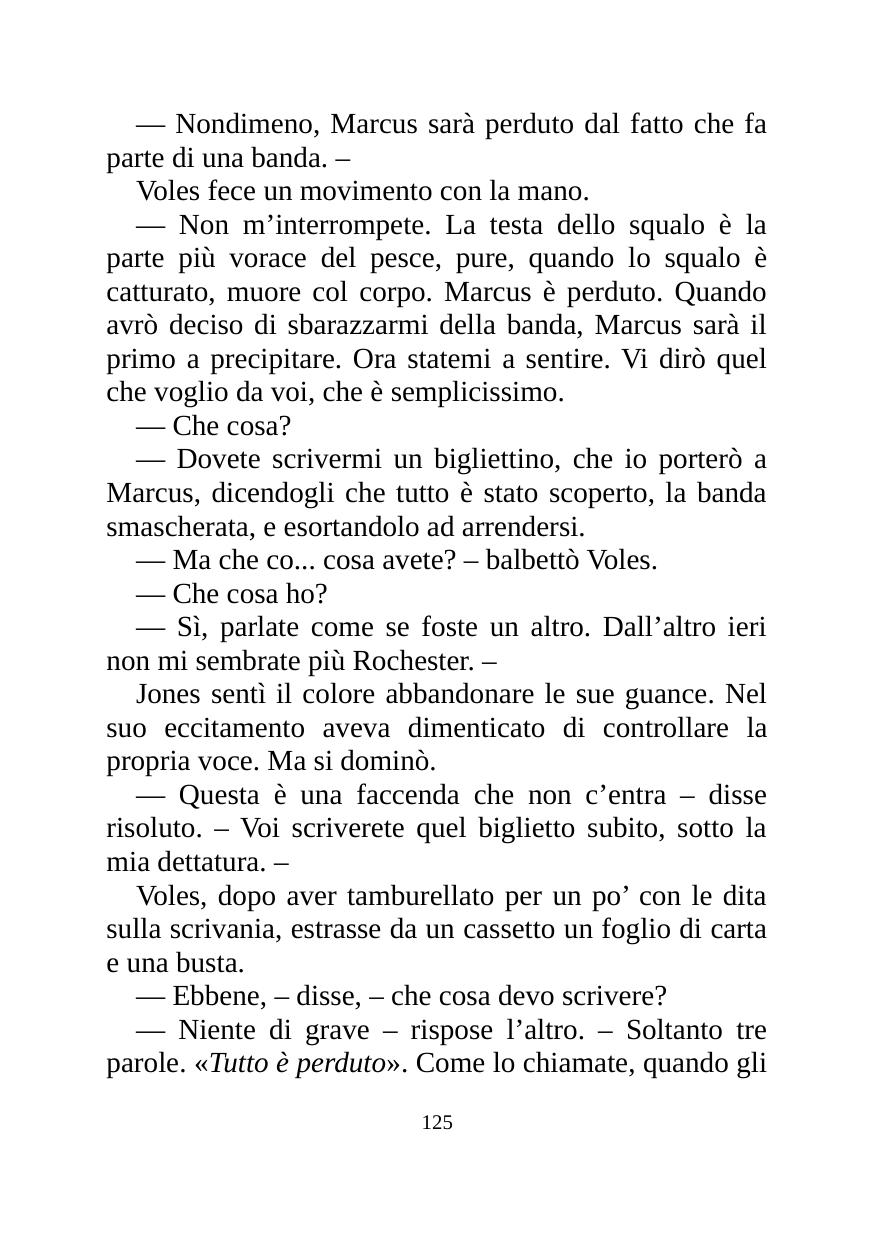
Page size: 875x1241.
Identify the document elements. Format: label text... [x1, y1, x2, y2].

text — Questa è una faccenda che non c’entra – disse risoluto. – Voi scriverete quel biglietto subito, sotto la mia dettatura. – [106, 777, 768, 878]
text — Niente di grave – rispose l’altro. – Soltanto tre parole. «Tutto è perduto». Come lo chiamate, quando gli [106, 1012, 768, 1079]
text — Dovete scrivermi un bigliettino, che io porterò a Marcus, dicendogli che tutto è stato scoperto, la banda smascherata, e esortandolo ad arrendersi. [106, 442, 768, 542]
text — Ma che co... cosa avete? – balbettò Voles. [106, 542, 768, 576]
text — Che cosa? [106, 408, 768, 442]
text — Che cosa ho? [106, 576, 768, 609]
text — Sì, parlate come se foste un altro. Dall’altro ieri non mi sembrate più Rochester. – [106, 609, 768, 676]
text Voles, dopo aver tamburellato per un po’ con le dita sulla scrivania, estrasse da un cassetto un foglio di carta e una busta. [106, 878, 768, 978]
text — Ebbene, – disse, – che cosa devo scrivere? [106, 978, 768, 1012]
text Jones sentì il colore abbandonare le sue guance. Nel suo eccitamento aveva dimenticato di controllare la propria voce. Ma si dominò. [106, 676, 768, 777]
text — Nondimeno, Marcus sarà perduto dal fatto che fa parte di una banda. – [106, 106, 768, 173]
text Voles fece un movimento con la mano. [106, 173, 768, 207]
text — Non m’interrompete. La testa dello squalo è la parte più vorace del pesce, pure, quando lo squalo è catturato, muore col corpo. Marcus è perduto. Quando avrò deciso di sbarazzarmi della banda, Marcus sarà il primo a precipitare. Ora statemi a sentire. Vi dirò quel che voglio da voi, che è semplicissimo. [106, 207, 768, 408]
